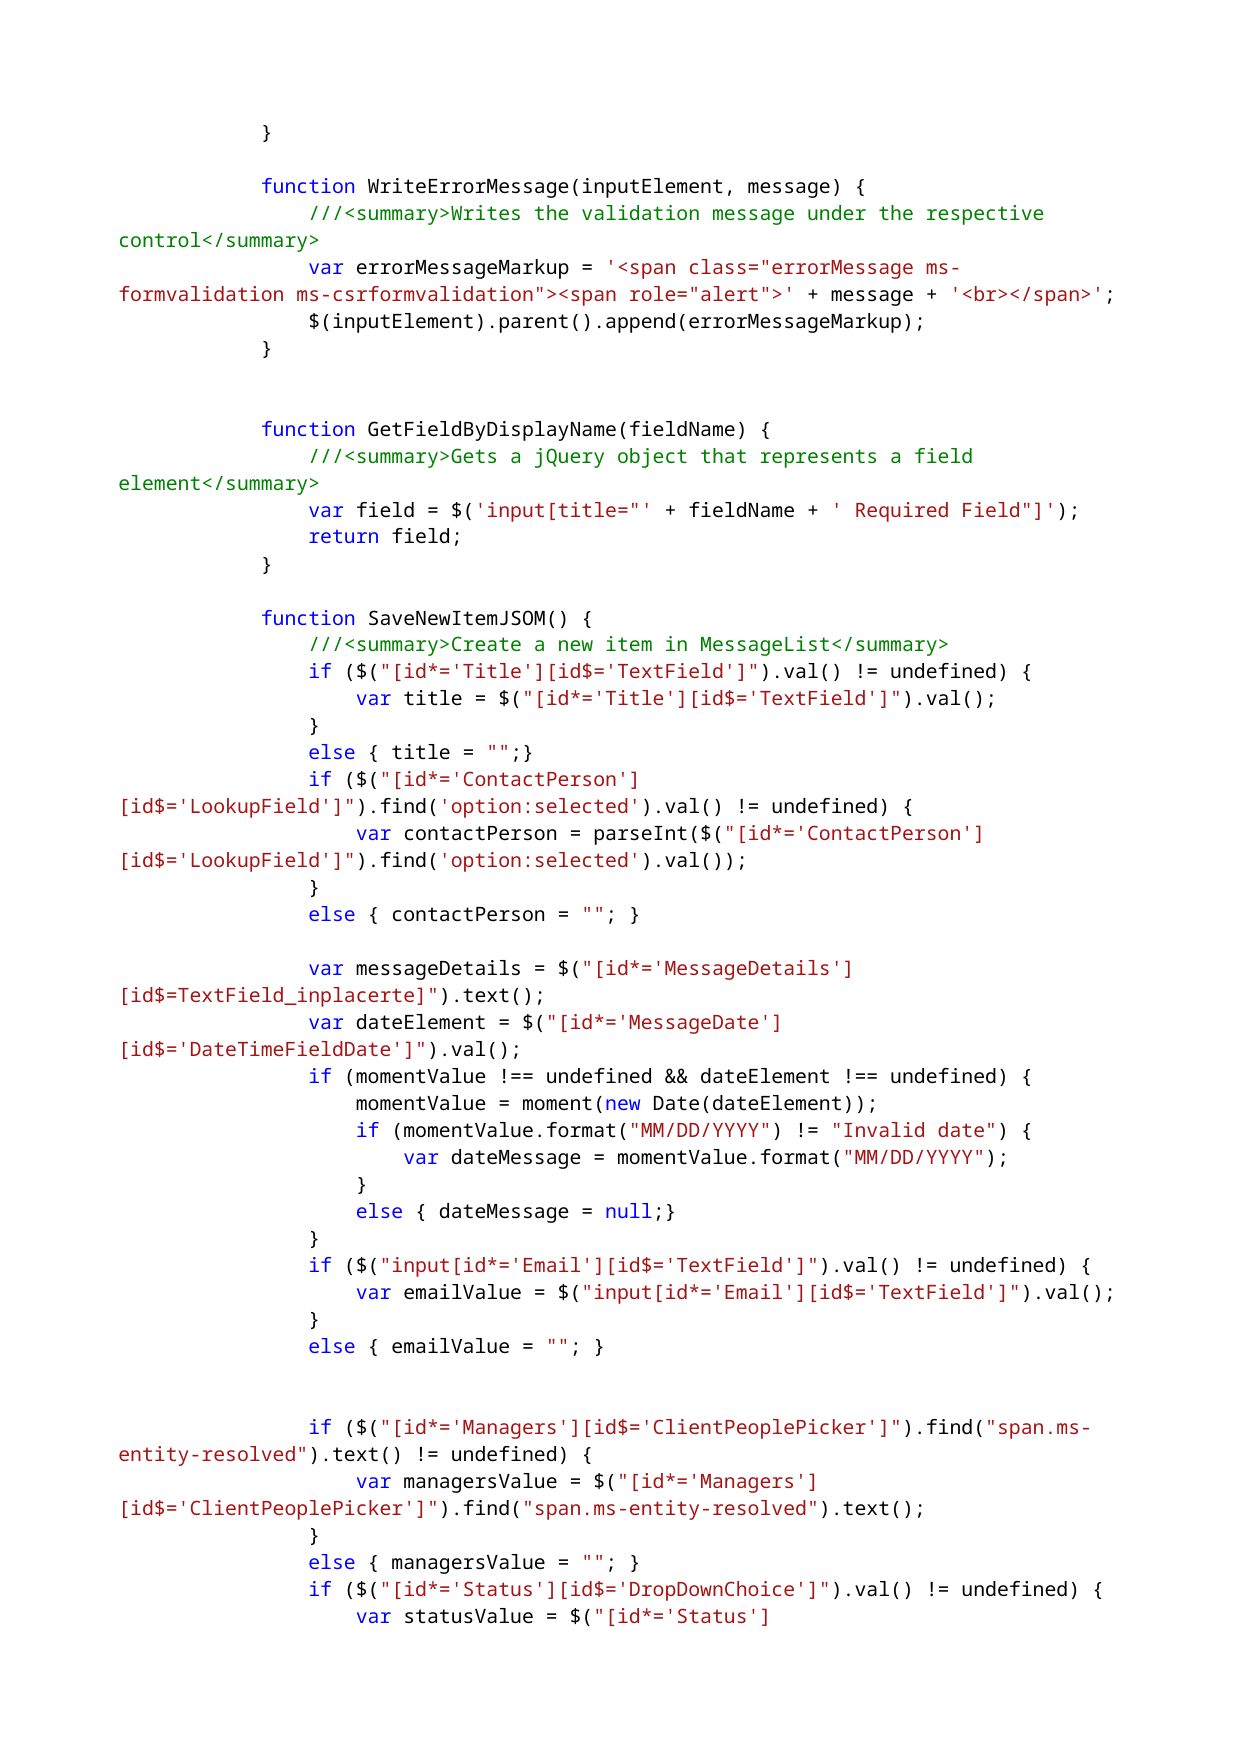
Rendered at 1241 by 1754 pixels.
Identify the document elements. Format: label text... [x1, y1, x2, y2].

text var field = $('input[title="' + fieldName + ' Required Field"]'); [118, 496, 1122, 523]
text } [118, 1305, 1122, 1332]
text $(inputElement).parent().append(errorMessageMarkup); [118, 307, 1122, 334]
text if (momentValue !== undefined && dateElement !== undefined) { [118, 1062, 1122, 1089]
text } [118, 1224, 1122, 1251]
text } [118, 550, 1122, 577]
text ///<summary>Gets a jQuery object that represents a field element</summary> [118, 442, 1122, 496]
text if (momentValue.format("MM/DD/YYYY") != "Invalid date") { [118, 1116, 1122, 1143]
text function SaveNewItemJSOM() { [118, 604, 1122, 631]
text else { title = "";} [118, 739, 1122, 766]
text ///<summary>Writes the validation message under the respective control</summary> [118, 199, 1122, 253]
text } [118, 1170, 1122, 1197]
text var contactPerson = parseInt($("[id*='ContactPerson'][id$='LookupField']").find('option:selected').val()); [118, 819, 1122, 873]
text } [118, 118, 1122, 145]
text if ($("[id*='Title'][id$='TextField']").val() != undefined) { [118, 658, 1122, 685]
text var title = $("[id*='Title'][id$='TextField']").val(); [118, 685, 1122, 712]
text var dateElement = $("[id*='MessageDate'][id$='DateTimeFieldDate']").val(); [118, 1008, 1122, 1062]
text if ($("input[id*='Email'][id$='TextField']").val() != undefined) { [118, 1251, 1122, 1278]
text var emailValue = $("input[id*='Email'][id$='TextField']").val(); [118, 1278, 1122, 1305]
text var dateMessage = momentValue.format("MM/DD/YYYY"); [118, 1143, 1122, 1170]
text var statusValue = $("[id*='Status'] [118, 1602, 1122, 1629]
text else { managersValue = ""; } [118, 1548, 1122, 1575]
text } [118, 873, 1122, 901]
text function GetFieldByDisplayName(fieldName) { [118, 415, 1122, 442]
text } [118, 1521, 1122, 1548]
text if ($("[id*='ContactPerson'][id$='LookupField']").find('option:selected').val() != undefined) { [118, 766, 1122, 819]
text return field; [118, 523, 1122, 550]
text var managersValue = $("[id*='Managers'][id$='ClientPeoplePicker']").find("span.ms-entity-resolved").text(); [118, 1467, 1122, 1521]
text if ($("[id*='Status'][id$='DropDownChoice']").val() != undefined) { [118, 1575, 1122, 1602]
text } [118, 712, 1122, 739]
text else { contactPerson = ""; } [118, 901, 1122, 927]
text ///<summary>Create a new item in MessageList</summary> [118, 631, 1122, 658]
text if ($("[id*='Managers'][id$='ClientPeoplePicker']").find("span.ms-entity-resolved").text() != undefined) { [118, 1413, 1122, 1467]
text var errorMessageMarkup = '<span class="errorMessage ms-formvalidation ms-csrformvalidation"><span role="alert">' + message + '<br></span>'; [118, 253, 1122, 307]
text else { dateMessage = null;} [118, 1197, 1122, 1224]
text } [118, 334, 1122, 361]
text var messageDetails = $("[id*='MessageDetails'][id$=TextField_inplacerte]").text(); [118, 954, 1122, 1008]
text momentValue = moment(new Date(dateElement)); [118, 1089, 1122, 1116]
text else { emailValue = ""; } [118, 1332, 1122, 1359]
text function WriteErrorMessage(inputElement, message) { [118, 172, 1122, 199]
